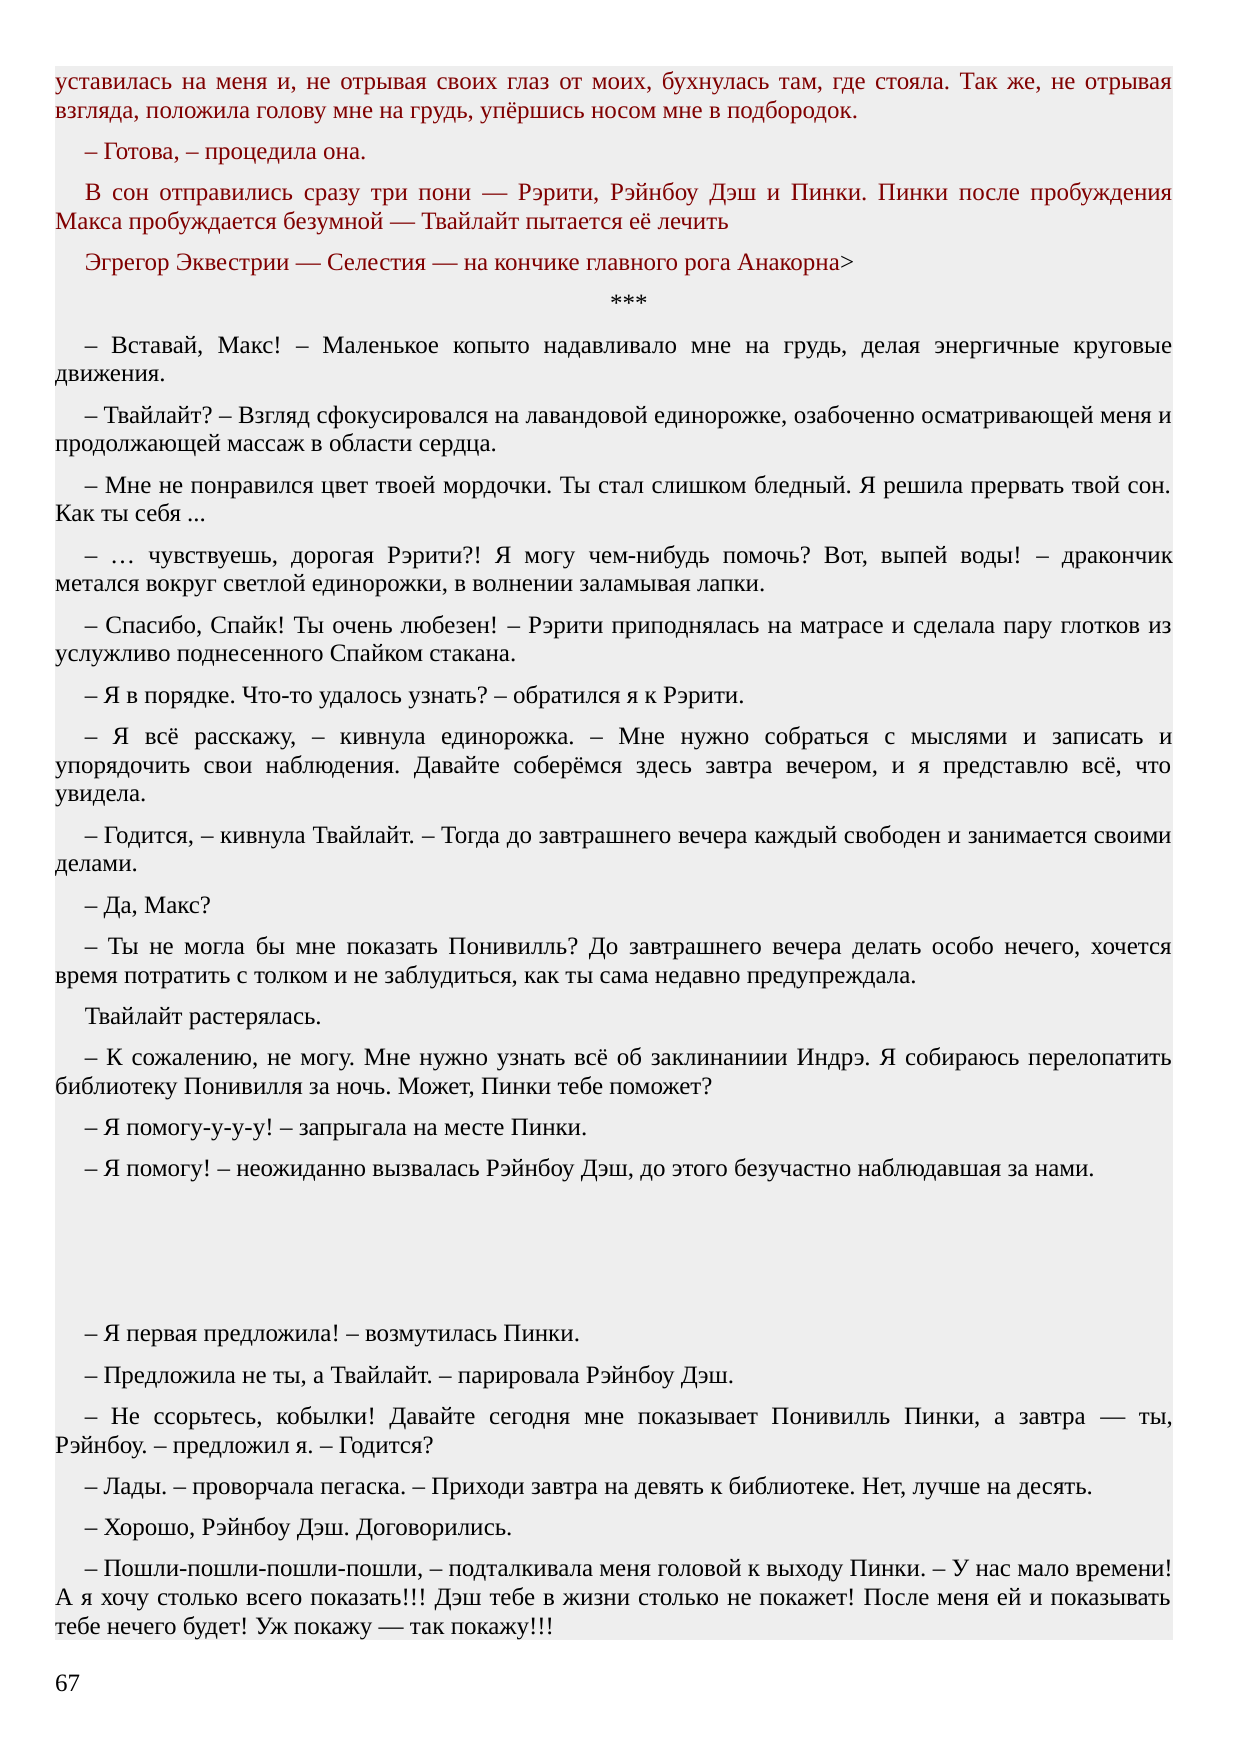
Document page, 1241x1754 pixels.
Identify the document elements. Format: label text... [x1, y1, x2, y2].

text – К сожалению, не могу. Мне нужно узнать всё об заклинаниии Индрэ. Я собираюсь перелопатить библиотеку Понивилля за ночь. Может, Пинки тебе поможет? [55, 1042, 1173, 1100]
text Твайлайт растерялась. [55, 1001, 1173, 1030]
text – Мне не понравился цвет твоей мордочки. Ты стал слишком бледный. Я решила прервать твой сон. Как ты себя ... [55, 470, 1173, 527]
text – Я всё расскажу, – кивнула единорожка. – Мне нужно собраться с мыслями и записать и упорядочить свои наблюдения. Давайте соберёмся здесь завтра вечером, и я представлю всё, что увидела. [55, 721, 1173, 807]
text – Лады. – проворчала пегаска. – Приходи завтра на девять к библиотеке. Нет, лучше на десять. [55, 1471, 1173, 1500]
text – Я первая предложила! – возмутилась Пинки. [55, 1318, 1173, 1347]
text – Да, Макс? [55, 890, 1173, 918]
text – Я помогу-у-у-у! – запрыгала на месте Пинки. [55, 1112, 1173, 1141]
text – Хорошо, Рэйнбоу Дэш. Договорились. [55, 1512, 1173, 1541]
text уставилась на меня и, не отрывая своих глаз от моих, бухнулась там, где стояла. Так же, не отрывая взгляда, положила голову мне на грудь, упёршись носом мне в подбородок. [55, 66, 1173, 123]
text – Не ссорьтесь, кобылки! Давайте сегодня мне показывает Понивилль Пинки, а завтра — ты, Рэйнбоу. – предложил я. – Годится? [55, 1401, 1173, 1458]
text Эгрегор Эквестрии — Селестия — на кончике главного рога Анакорна> [55, 247, 1173, 276]
text – Пошли-пошли-пошли-пошли, – подталкивала меня головой к выходу Пинки. – У нас мало времени! А я хочу столько всего показать!!! Дэш тебе в жизни столько не покажет! После меня ей и показывать тебе нечего будет! Уж покажу — так покажу!!! [55, 1553, 1173, 1640]
text – Спасибо, Спайк! Ты очень любезен! – Рэрити приподнялась на матрасе и сделала пару глотков из услужливо поднесенного Спайком стакана. [55, 610, 1173, 667]
text – Готова, – процедила она. [55, 136, 1173, 165]
text – Годится, – кивнула Твайлайт. – Тогда до завтрашнего вечера каждый свободен и занимается своими делами. [55, 820, 1173, 877]
text – Я помогу! – неожиданно вызвалась Рэйнбоу Дэш, до этого безучастно наблюдавшая за нами. [55, 1153, 1173, 1182]
text В сон отправились сразу три пони — Рэрити, Рэйнбоу Дэш и Пинки. Пинки после пробуждения Макса пробуждается безумной — Твайлайт пытается её лечить [55, 177, 1173, 235]
text – Ты не могла бы мне показать Понивилль? До завтрашнего вечера делать особо нечего, хочется время потратить с толком и не заблудиться, как ты сама недавно предупреждала. [55, 931, 1173, 988]
text – Твайлайт? – Взгляд сфокусировался на лавандовой единорожке, озабоченно осматривающей меня и продолжающей массаж в области сердца. [55, 400, 1173, 457]
text – Я в порядке. Что-то удалось узнать? – обратился я к Рэрити. [55, 680, 1173, 708]
text – … чувствуешь, дорогая Рэрити?! Я могу чем-нибудь помочь? Вот, выпей воды! – дракончик метался вокруг светлой единорожки, в волнении заламывая лапки. [55, 540, 1173, 597]
text *** [55, 288, 1173, 317]
text – Предложила не ты, а Твайлайт. – парировала Рэйнбоу Дэш. [55, 1360, 1173, 1388]
text – Вставай, Макс! – Маленькое копыто надавливало мне на грудь, делая энергичные круговые движения. [55, 330, 1173, 387]
